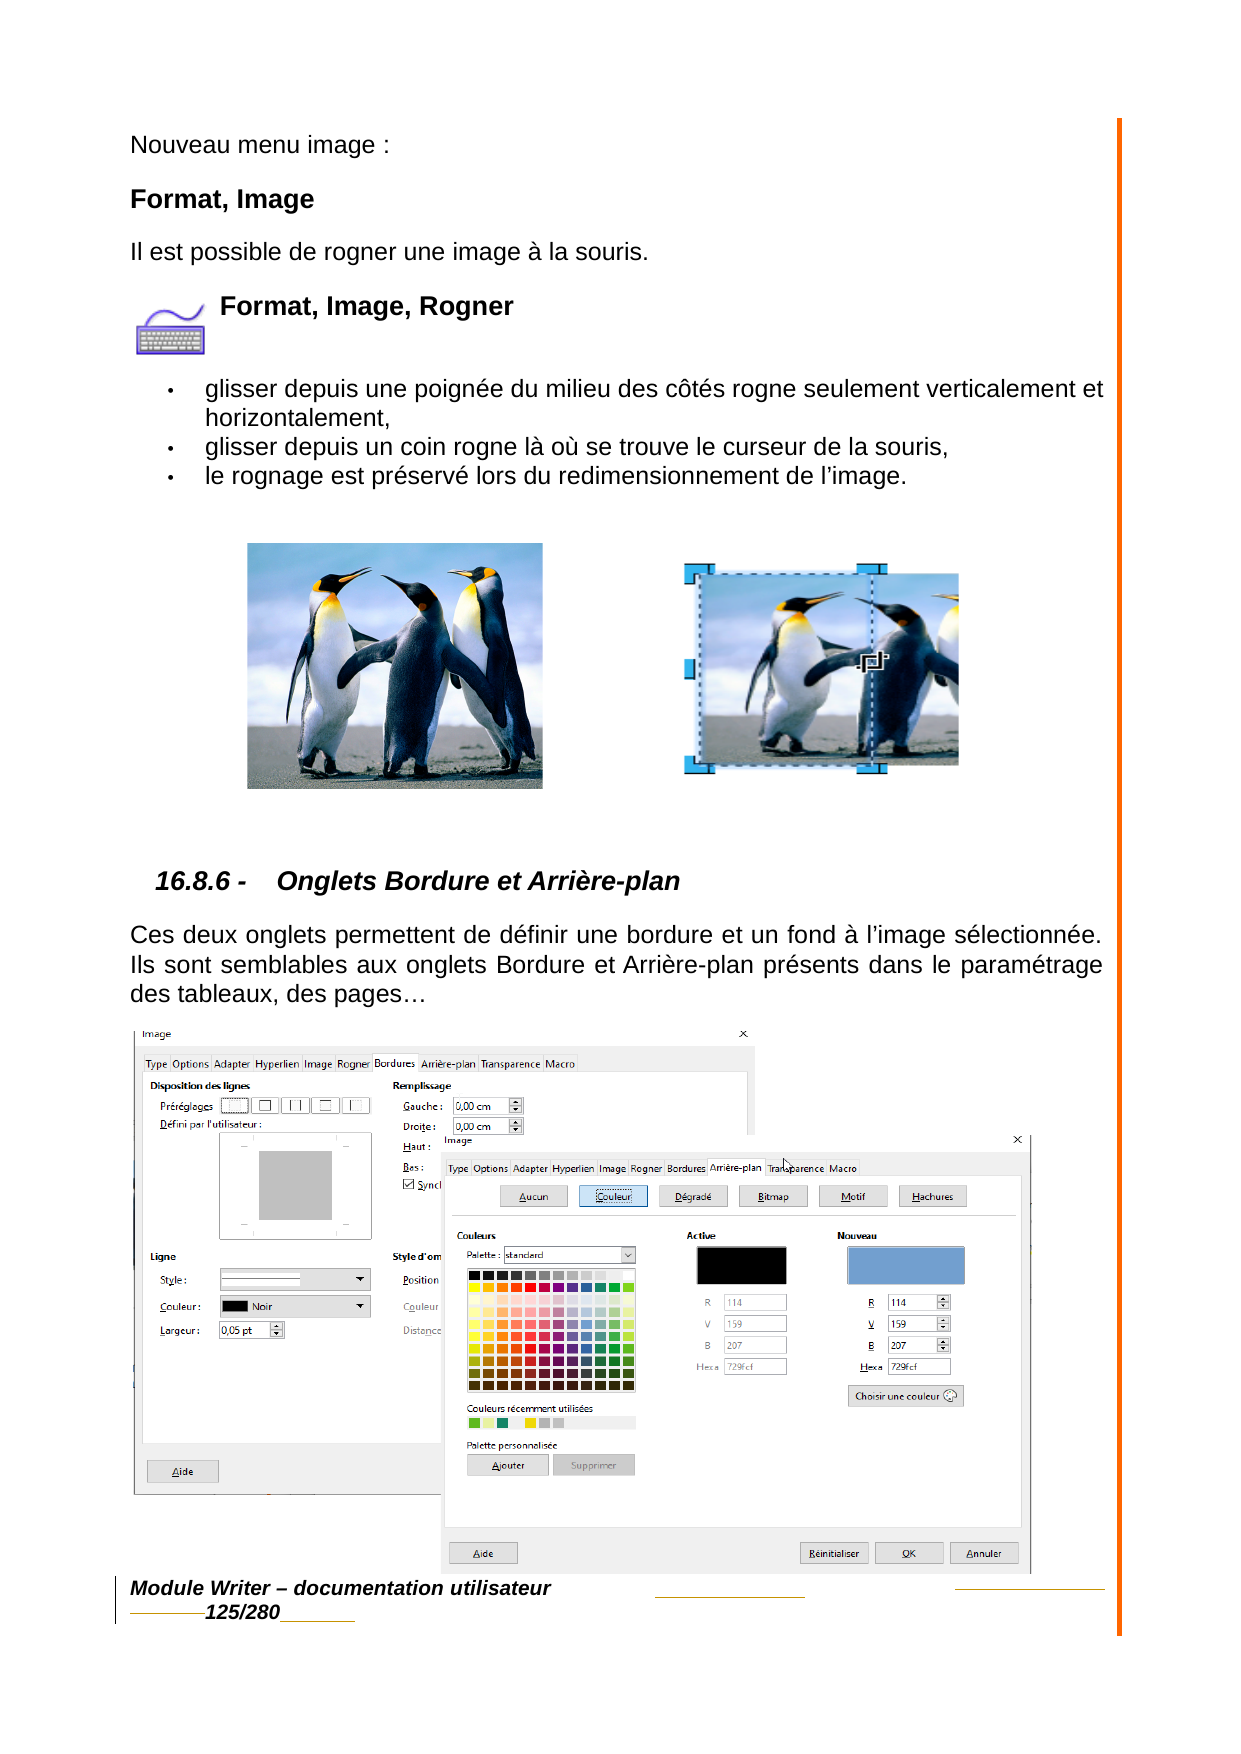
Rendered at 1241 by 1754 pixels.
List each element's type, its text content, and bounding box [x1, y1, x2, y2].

text Format, Image, Rogner [130, 290, 1105, 321]
table_header [624, 550, 663, 794]
table_header [624, 520, 1016, 549]
list glisser depuis une poignée du milieu des côtés rogne seulement verticalement et horizontalement, [167, 374, 1105, 432]
picture [663, 549, 959, 795]
text Ces deux onglets permettent de définir une bordure et un fond à l’image sélectionnée. Ils sont semblables aux onglets Bordure et Arrière-plan présents dans le paramétrage des tableaux, des pages… [130, 920, 1105, 1008]
list glisser depuis un coin rogne là où se trouve le curseur de la souris, [167, 432, 1105, 461]
text Format, Image [130, 183, 1105, 214]
picture [133, 1031, 1032, 1574]
table_header [624, 795, 1016, 830]
table_header [959, 550, 1016, 794]
picture [247, 543, 543, 789]
text Il est possible de rogner une image à la souris. [130, 237, 1105, 266]
list le rognage est préservé lors du redimensionnement de l’image. [167, 461, 1105, 490]
subtitle Onglets Bordure et Arrière-plan [155, 865, 1105, 896]
table_header [140, 520, 624, 543]
table_header [140, 544, 624, 830]
picture [132, 293, 208, 369]
text Nouveau menu image : [130, 130, 1105, 159]
